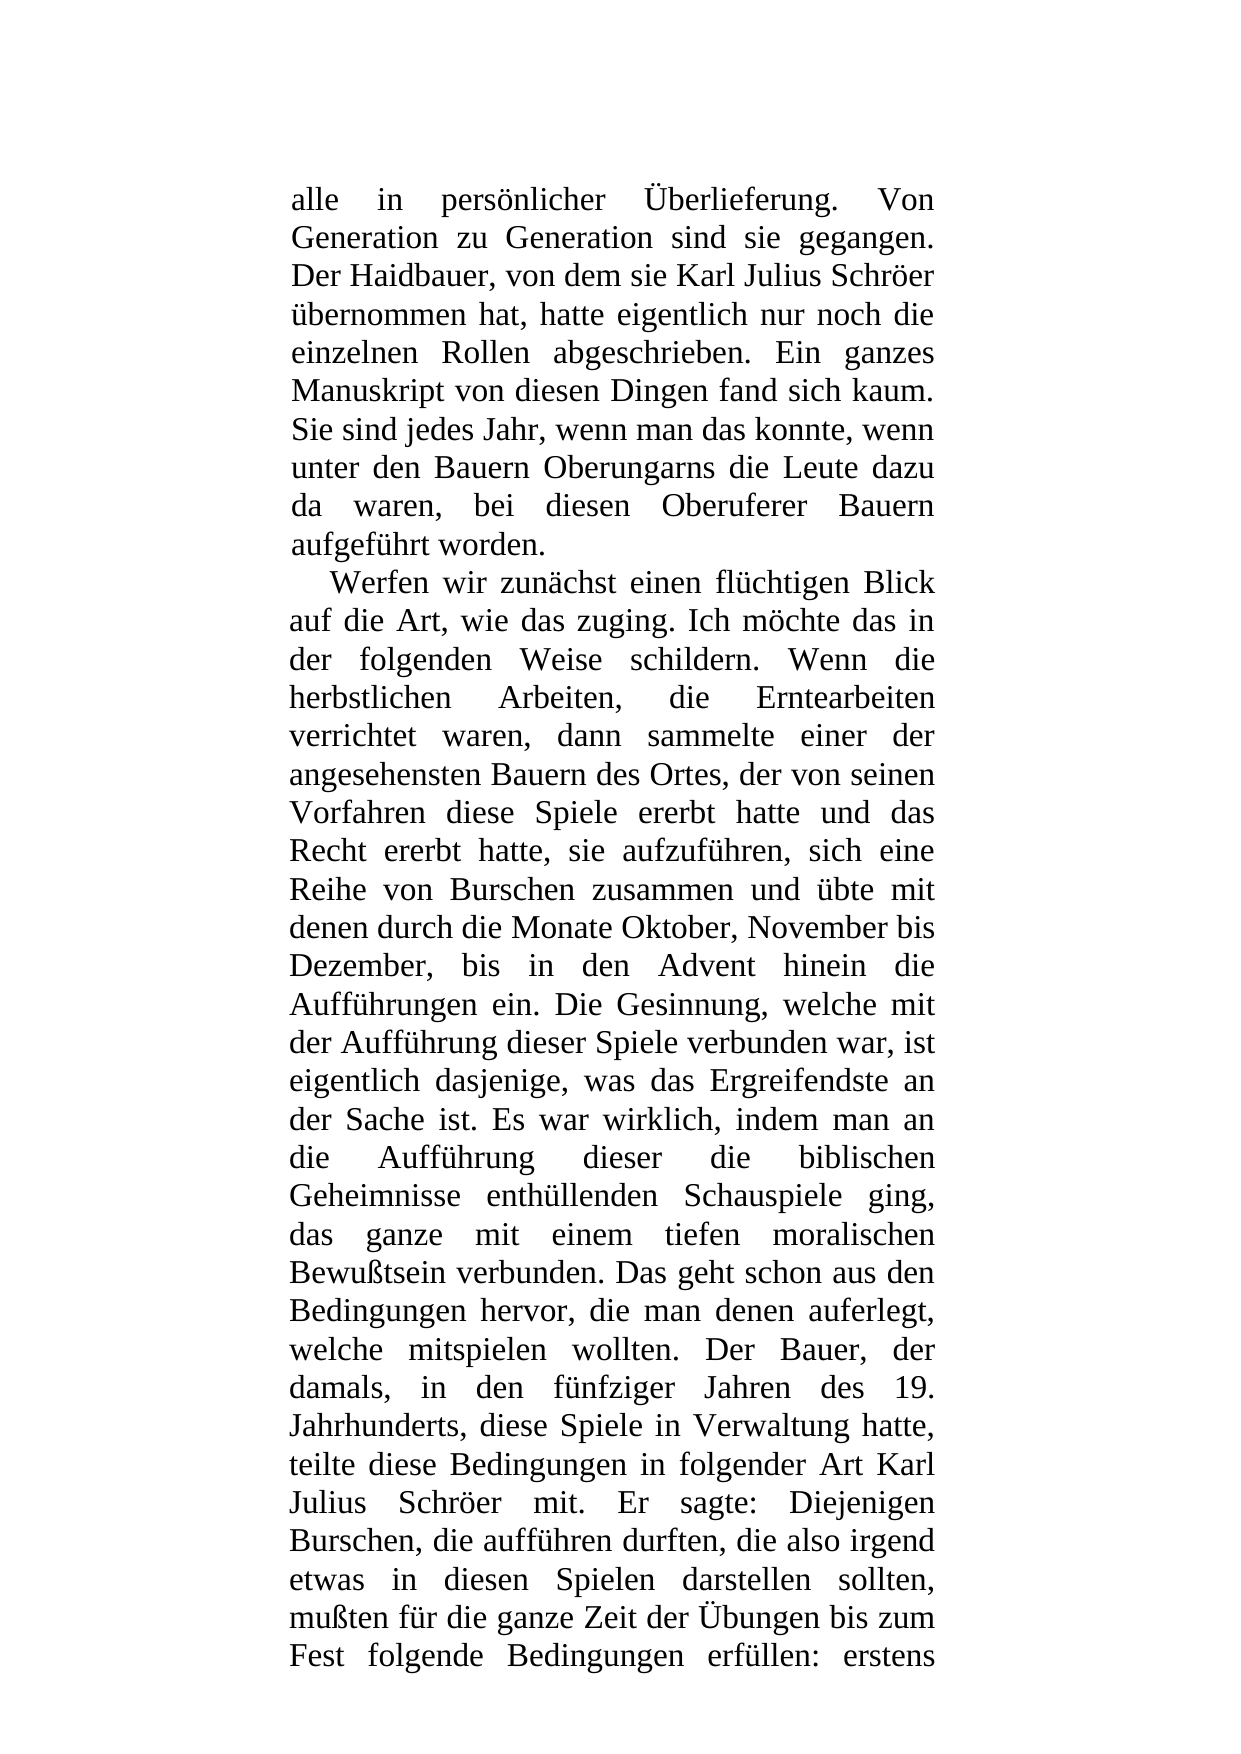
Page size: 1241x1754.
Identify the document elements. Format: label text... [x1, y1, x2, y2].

text alle in persönlicher Überlieferung. Von Generation zu Generation sind sie gegangen. Der Haidbauer, von dem sie Karl Julius Schröer übernommen hat, hatte eigentlich nur noch die einzelnen Rollen abgeschrieben. Ein ganzes Manuskript von diesen Dingen fand sich kaum. Sie sind jedes Jahr, wenn man das konnte, wenn unter den Bauern Oberungarns die Leute dazu da waren, bei diesen Oberuferer Bauern aufgeführt worden. [291, 179, 935, 562]
text Werfen wir zunächst einen flüchtigen Blick auf die Art, wie das zuging. Ich möchte das in der folgenden Weise schildern. Wenn die herbstlichen Arbeiten, die Erntearbeiten verrichtet waren, dann sammelte einer der angesehensten Bauern des Ortes, der von seinen Vorfahren diese Spiele ererbt hatte und das Recht ererbt hatte, sie aufzuführen, sich eine Reihe von Burschen zusammen und übte mit denen durch die Monate Oktober, November bis Dezember, bis in den Advent hinein die Aufführungen ein. Die Gesinnung, welche mit der Aufführung dieser Spiele verbunden war, ist eigentlich dasjenige, was das Ergreifendste an der Sache ist. Es war wirklich, indem man an die Aufführung dieser die biblischen Geheimnisse enthüllenden Schauspiele ging, das ganze mit einem tiefen moralischen Bewußtsein verbunden. Das geht schon aus den Bedingungen hervor, die man denen auferlegt, welche mitspielen wollten. Der Bauer, der damals, in den fünfziger Jahren des 19. Jahrhunderts, diese Spiele in Verwaltung hatte, teilte diese Bedingungen in folgender Art Karl Julius Schröer mit. Er sagte: Diejenigen Burschen, die aufführen durften, die also irgend etwas in diesen Spielen darstellen sollten, mußten für die ganze Zeit der Übungen bis zum Fest folgende Bedingungen erfüllen: erstens [289, 562, 936, 1674]
